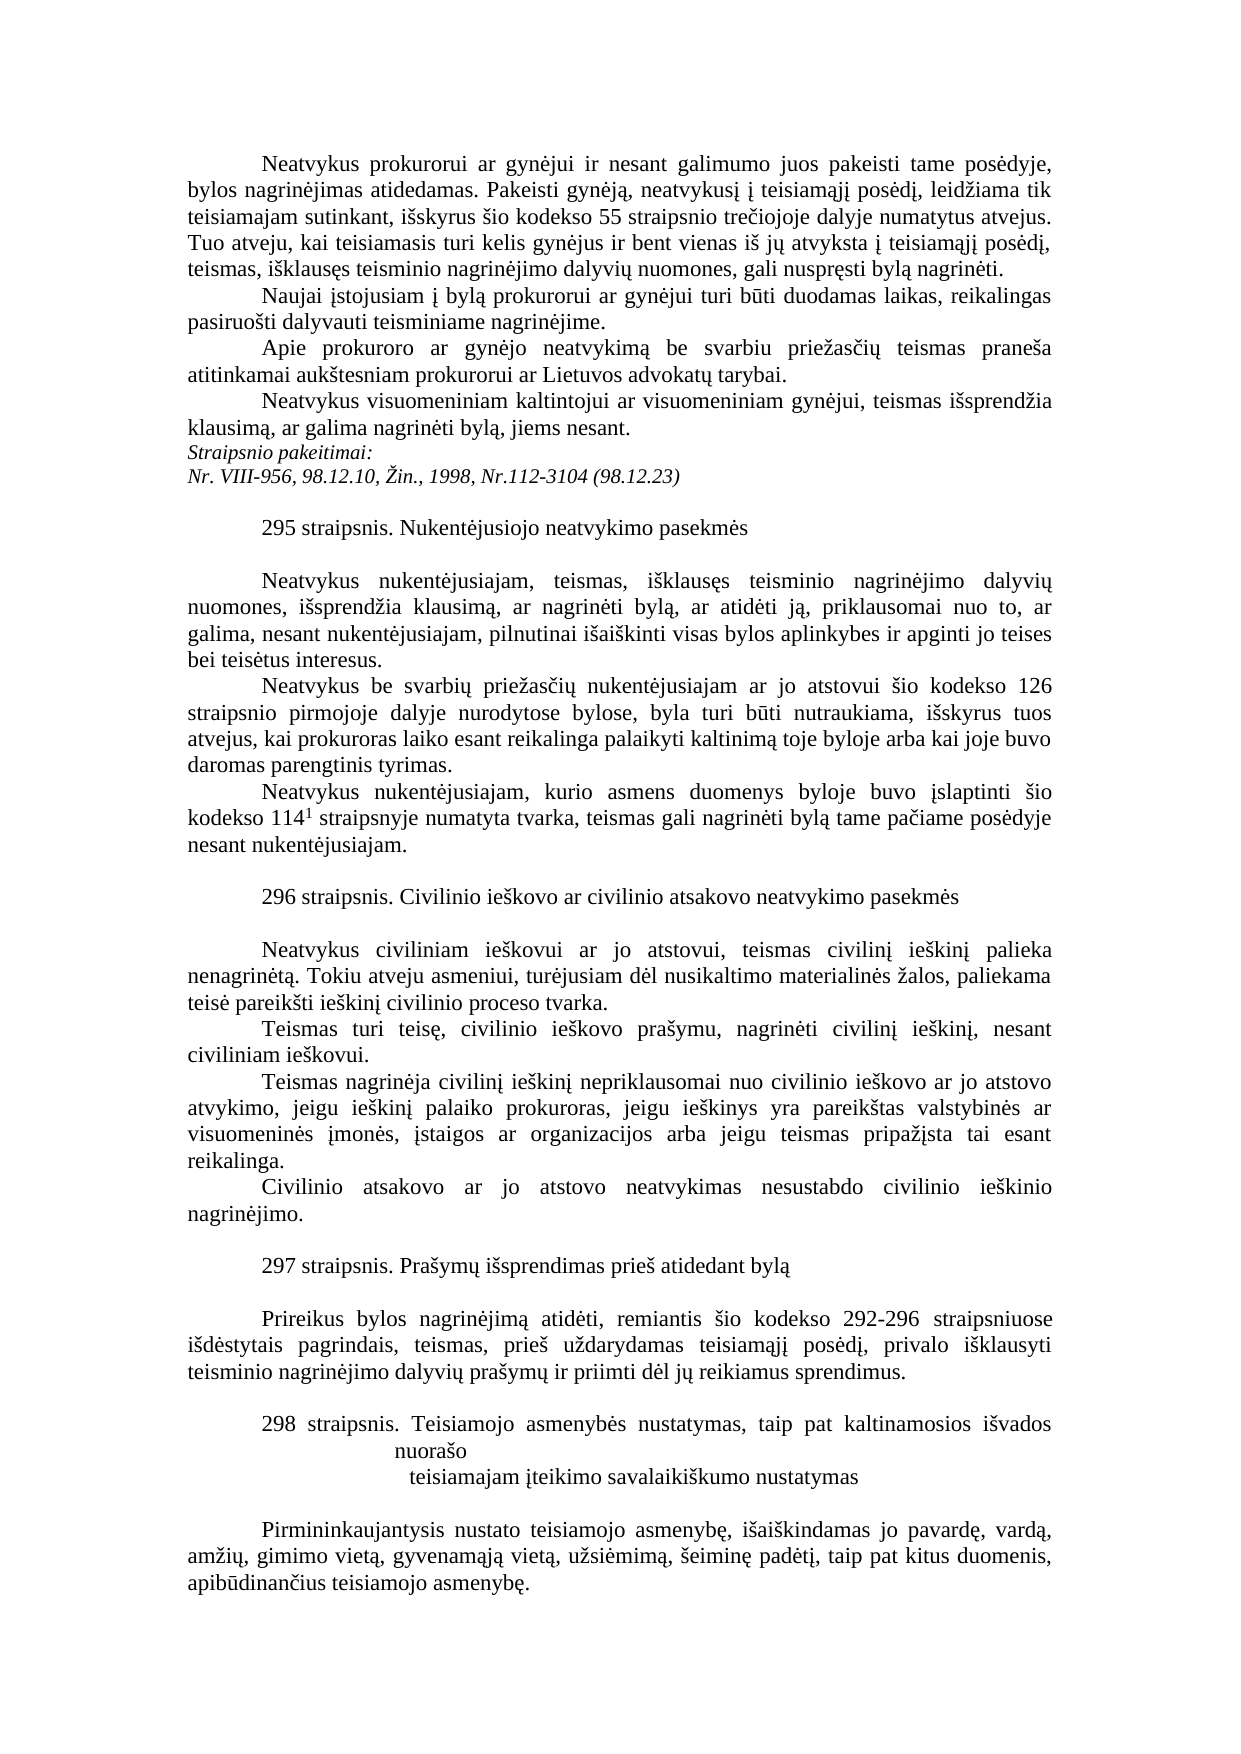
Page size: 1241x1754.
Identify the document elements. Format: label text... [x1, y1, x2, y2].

text Neatvykus be svarbių priežasčių nukentėjusiajam ar jo atstovui šio kodekso 126 straipsnio pirmojoje dalyje nurodytose bylose, byla turi būti nutraukiama, išskyrus tuos atvejus, kai prokuroras laiko esant reikalinga palaikyti kaltinimą toje byloje arba kai joje buvo daromas parengtinis tyrimas. [187, 672, 1053, 778]
text Pirmininkaujantysis nustato teisiamojo asmenybę, išaiškindamas jo pavardę, vardą, amžių, gimimo vietą, gyvenamąją vietą, užsiėmimą, šeiminę padėtį, taip pat kitus duomenis, apibūdinančius teisiamojo asmenybę. [187, 1516, 1053, 1595]
text Teismas turi teisę, civilinio ieškovo prašymu, nagrinėti civilinį ieškinį, nesant civiliniam ieškovui. [187, 1015, 1053, 1068]
text 295 straipsnis. Nukentėjusiojo neatvykimo pasekmės [187, 514, 1053, 541]
text Civilinio atsakovo ar jo atstovo neatvykimas nesustabdo civilinio ieškinio nagrinėjimo. [187, 1173, 1053, 1226]
text teisiamajam įteikimo savalaikiškumo nustatymas [394, 1463, 1053, 1489]
text Nr. VIII-956, 98.12.10, Žin., 1998, Nr.112-3104 (98.12.23) [187, 464, 1053, 488]
text Teismas nagrinėja civilinį ieškinį nepriklausomai nuo civilinio ieškovo ar jo atstovo atvykimo, jeigu ieškinį palaiko prokuroras, jeigu ieškinys yra pareikštas valstybinės ar visuomeninės įmonės, įstaigos ar organizacijos arba jeigu teismas pripažįsta tai esant reikalinga. [187, 1068, 1053, 1173]
text Apie prokuroro ar gynėjo neatvykimą be svarbiu priežasčių teismas praneša atitinkamai aukštesniam prokurorui ar Lietuvos advokatų tarybai. [187, 334, 1053, 387]
text 296 straipsnis. Civilinio ieškovo ar civilinio atsakovo neatvykimo pasekmės [187, 883, 1053, 910]
text Neatvykus civiliniam ieškovui ar jo atstovui, teismas civilinį ieškinį palieka nenagrinėtą. Tokiu atveju asmeniui, turėjusiam dėl nusikaltimo materialinės žalos, paliekama teisė pareikšti ieškinį civilinio proceso tvarka. [187, 936, 1053, 1015]
text Straipsnio pakeitimai: [187, 440, 1053, 464]
text Neatvykus nukentėjusiajam, kurio asmens duomenys byloje buvo įslaptinti šio kodekso 1141 straipsnyje numatyta tvarka, teismas gali nagrinėti bylą tame pačiame posėdyje nesant nukentėjusiajam. [187, 778, 1053, 857]
text Neatvykus visuomeniniam kaltintojui ar visuomeniniam gynėjui, teismas išsprendžia klausimą, ar galima nagrinėti bylą, jiems nesant. [187, 387, 1053, 440]
text Prireikus bylos nagrinėjimą atidėti, remiantis šio kodekso 292-296 straipsniuose išdėstytais pagrindais, teismas, prieš uždarydamas teisiamąjį posėdį, privalo išklausyti teisminio nagrinėjimo dalyvių prašymų ir priimti dėl jų reikiamus sprendimus. [187, 1305, 1053, 1384]
text Neatvykus prokurorui ar gynėjui ir nesant galimumo juos pakeisti tame posėdyje, bylos nagrinėjimas atidedamas. Pakeisti gynėją, neatvykusį į teisiamąjį posėdį, leidžiama tik teisiamajam sutinkant, išskyrus šio kodekso 55 straipsnio trečiojoje dalyje numatytus atvejus. Tuo atveju, kai teisiamasis turi kelis gynėjus ir bent vienas iš jų atvyksta į teisiamąjį posėdį, teismas, išklausęs teisminio nagrinėjimo dalyvių nuomones, gali nuspręsti bylą nagrinėti. [187, 150, 1053, 282]
text 297 straipsnis. Prašymų išsprendimas prieš atidedant bylą [187, 1252, 1053, 1279]
text Neatvykus nukentėjusiajam, teismas, išklausęs teisminio nagrinėjimo dalyvių nuomones, išsprendžia klausimą, ar nagrinėti bylą, ar atidėti ją, priklausomai nuo to, ar galima, nesant nukentėjusiajam, pilnutinai išaiškinti visas bylos aplinkybes ir apginti jo teises bei teisėtus interesus. [187, 567, 1053, 672]
text 298 straipsnis. Teisiamojo asmenybės nustatymas, taip pat kaltinamosios išvados nuorašo [261, 1410, 1053, 1463]
text Naujai įstojusiam į bylą prokurorui ar gynėjui turi būti duodamas laikas, reikalingas pasiruošti dalyvauti teisminiame nagrinėjime. [187, 282, 1053, 334]
